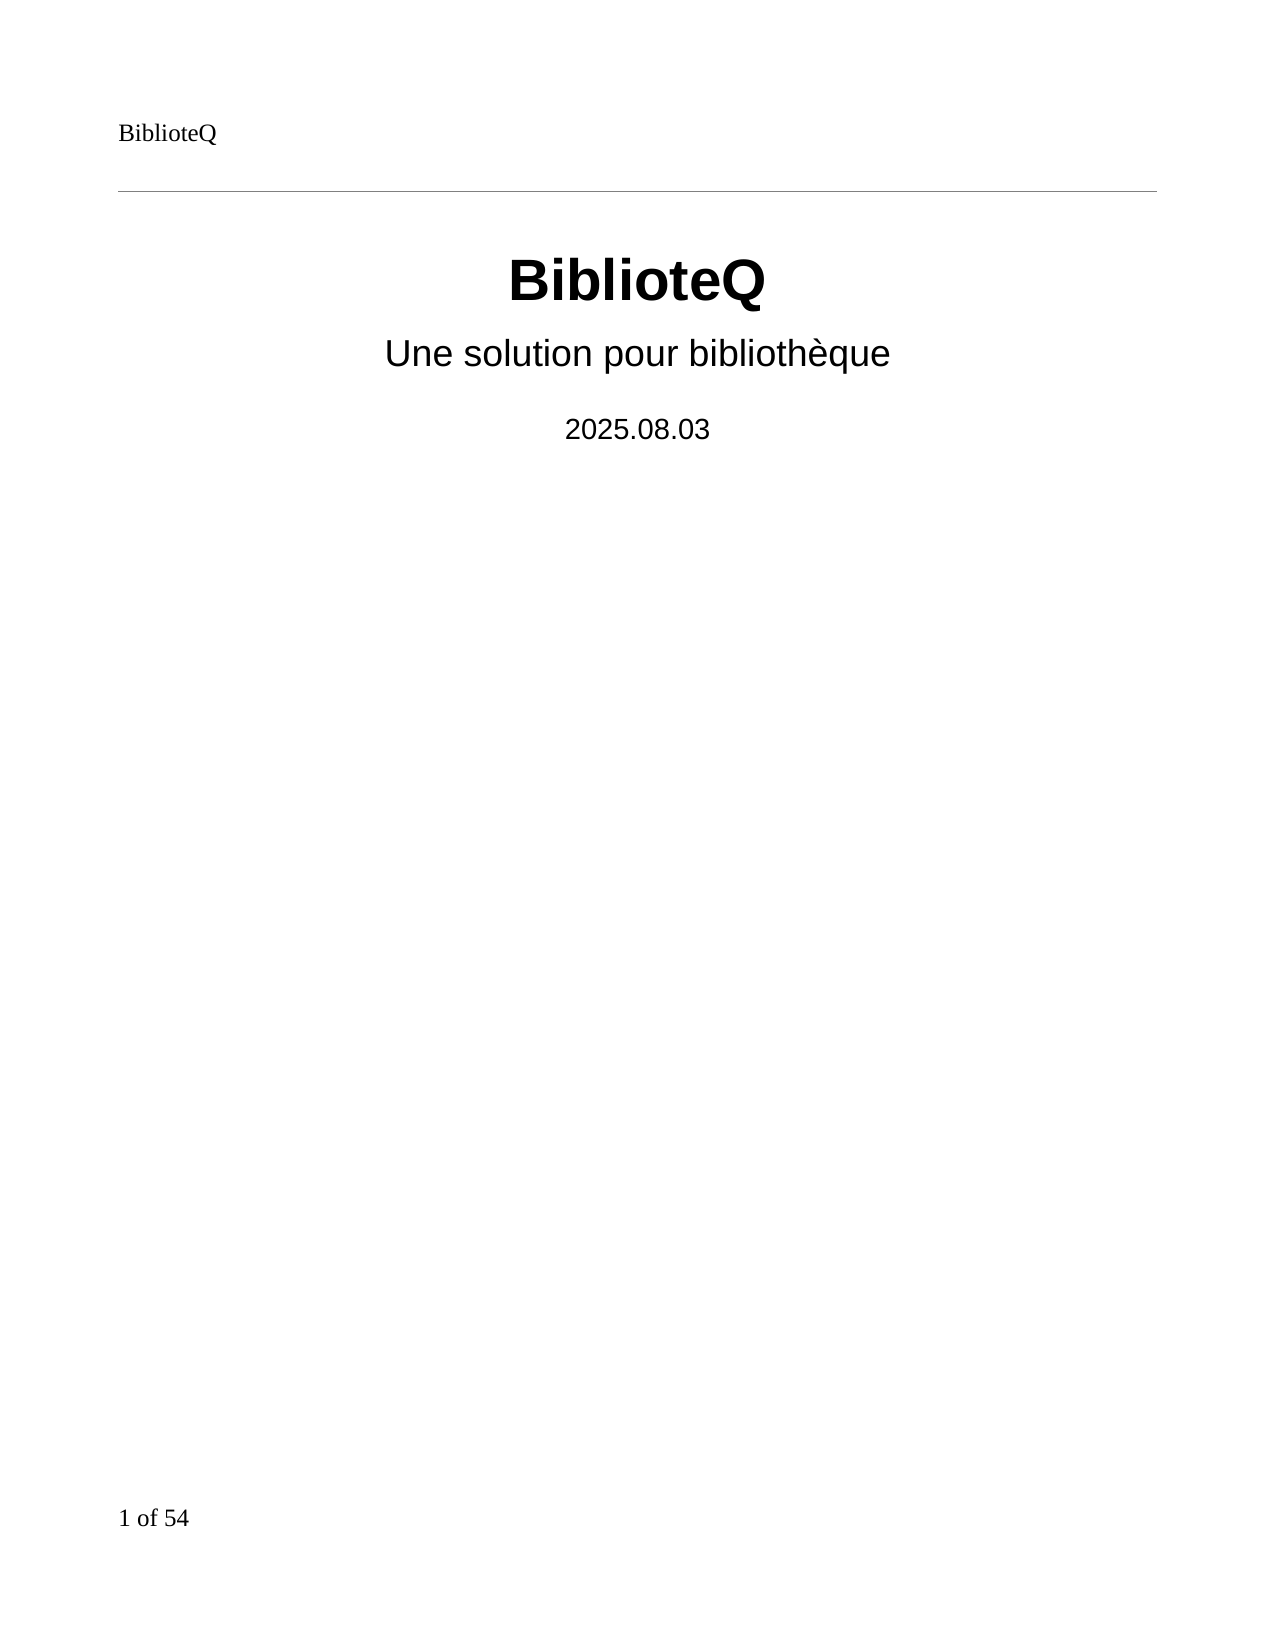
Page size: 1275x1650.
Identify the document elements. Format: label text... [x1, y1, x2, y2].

subtitle 2025.08.03 [118, 412, 1157, 446]
subtitle Une solution pour bibliothèque [118, 331, 1157, 374]
title BiblioteQ [118, 246, 1157, 313]
